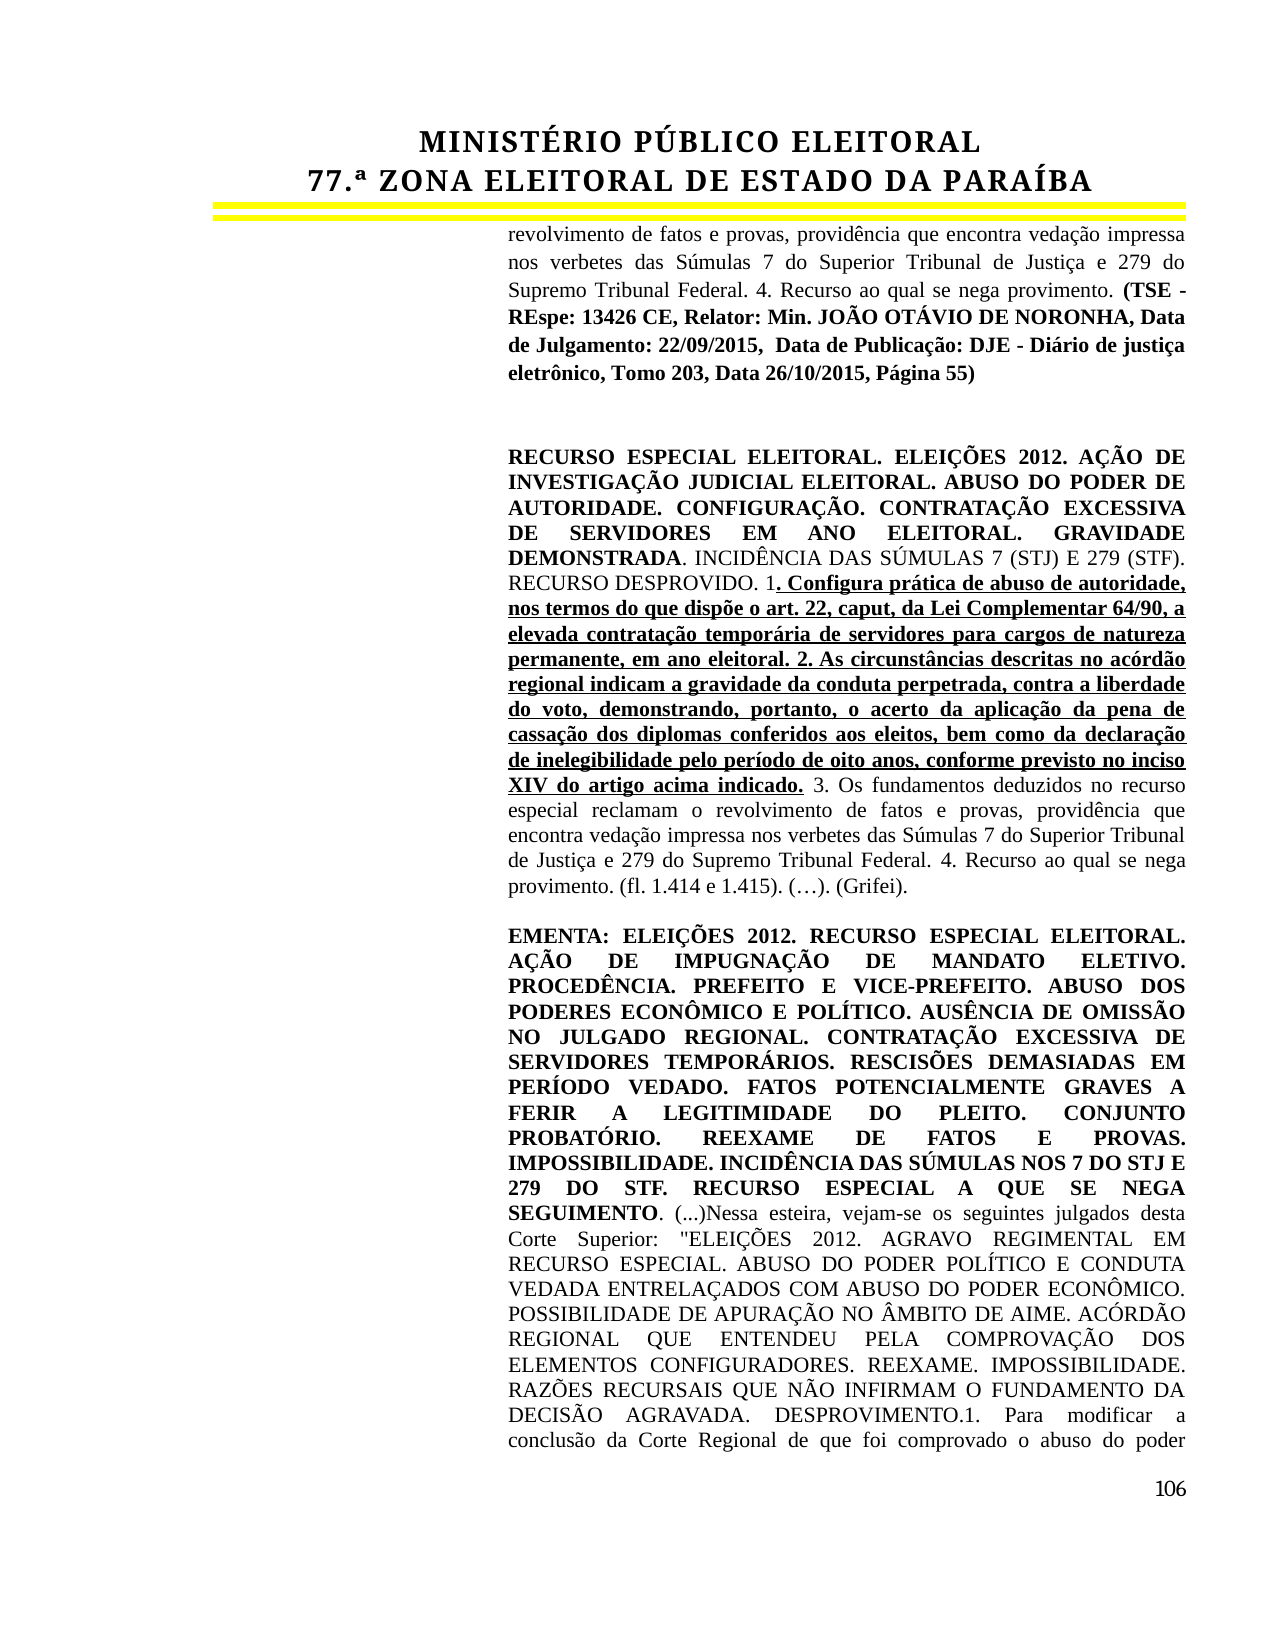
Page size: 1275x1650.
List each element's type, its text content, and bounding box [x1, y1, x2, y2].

text do voto, demonstrando, portanto, o acerto da aplicação da pena de [508, 694, 1186, 718]
text EMENTA: ELEIÇÕES 2012. RECURSO ESPECIAL ELEITORAL. AÇÃO DE IMPUGNAÇÃO DE MANDATO ELETIVO. PROCEDÊNCIA. PREFEITO E VICE-PREFEITO. ABUSO DOS PODERES ECONÔMICO E POLÍTICO. AUSÊNCIA DE OMISSÃO NO JULGADO REGIONAL. CONTRATAÇÃO EXCESSIVA DE SERVIDORES TEMPORÁRIOS. RESCISÕES DEMASIADAS EM PERÍODO VEDADO. FATOS POTENCIALMENTE GRAVES A FERIR A LEGITIMIDADE DO PLEITO. CONJUNTO PROBATÓRIO. REEXAME DE FATOS E PROVAS. IMPOSSIBILIDADE. INCIDÊNCIA DAS SÚMULAS NOS 7 DO STJ E 279 DO STF. RECURSO ESPECIAL A QUE SE NEGA SEGUIMENTO. (...)Nessa esteira, vejam-se os seguintes julgados desta Corte Superior: "ELEIÇÕES 2012. AGRAVO REGIMENTAL EM RECURSO ESPECIAL. ABUSO DO PODER POLÍTICO E CONDUTA VEDADA ENTRELAÇADOS COM ABUSO DO PODER ECONÔMICO. POSSIBILIDADE DE APURAÇÃO NO ÂMBITO DE AIME. ACÓRDÃO REGIONAL QUE ENTENDEU PELA COMPROVAÇÃO DOS ELEMENTOS CONFIGURADORES. REEXAME. IMPOSSIBILIDADE. RAZÕES RECURSAIS QUE NÃO INFIRMAM O FUNDAMENTO DA DECISÃO AGRAVADA. DESPROVIMENTO.1. Para modificar a conclusão da Corte Regional de que foi comprovado o abuso do poder [508, 898, 1186, 1452]
text de inelegibilidade pelo período de oito anos, conforme previsto no inciso [508, 744, 1186, 768]
text XIV do artigo acima indicado. 3. Os fundamentos deduzidos no recurso especial reclamam o revolvimento de fatos e provas, providência que encontra vedação impressa nos verbetes das Súmulas 7 do Superior Tribunal de Justiça e 279 do Supremo Tribunal Federal. 4. Recurso ao qual se nega provimento. (fl. 1.414 e 1.415). (…). (Grifei). [508, 770, 1186, 898]
text elevada contratação temporária de servidores para cargos de natureza [508, 618, 1186, 642]
text cassação dos diplomas conferidos aos eleitos, bem como da declaração [508, 719, 1186, 743]
text revolvimento de fatos e provas, providência que encontra vedação impressa nos verbetes das Súmulas 7 do Superior Tribunal de Justiça e 279 do Supremo Tribunal Federal. 4. Recurso ao qual se nega provimento. (TSE - REspe: 13426 CE, Relator: Min. JOÃO OTÁVIO DE NORONHA, Data de Julgamento: 22/09/2015, Data de Publicação: DJE - Diário de justiça eletrônico, Tomo 203, Data 26/10/2015, Página 55) [508, 221, 1186, 385]
text permanente, em ano eleitoral. 2. As circunstâncias descritas no acórdão [508, 644, 1186, 668]
text regional indicam a gravidade da conduta perpetrada, contra a liberdade [508, 669, 1186, 693]
text RECURSO ESPECIAL ELEITORAL. ELEIÇÕES 2012. AÇÃO DE INVESTIGAÇÃO JUDICIAL ELEITORAL. ABUSO DO PODER DE AUTORIDADE. CONFIGURAÇÃO. CONTRATAÇÃO EXCESSIVA DE SERVIDORES EM ANO ELEITORAL. GRAVIDADE DEMONSTRADA. INCIDÊNCIA DAS SÚMULAS 7 (STJ) E 279 (STF). RECURSO DESPROVIDO. 1. Configura prática de abuso de autoridade, nos termos do que dispõe o art. 22, caput, da Lei Complementar 64/90, a [508, 444, 1186, 617]
